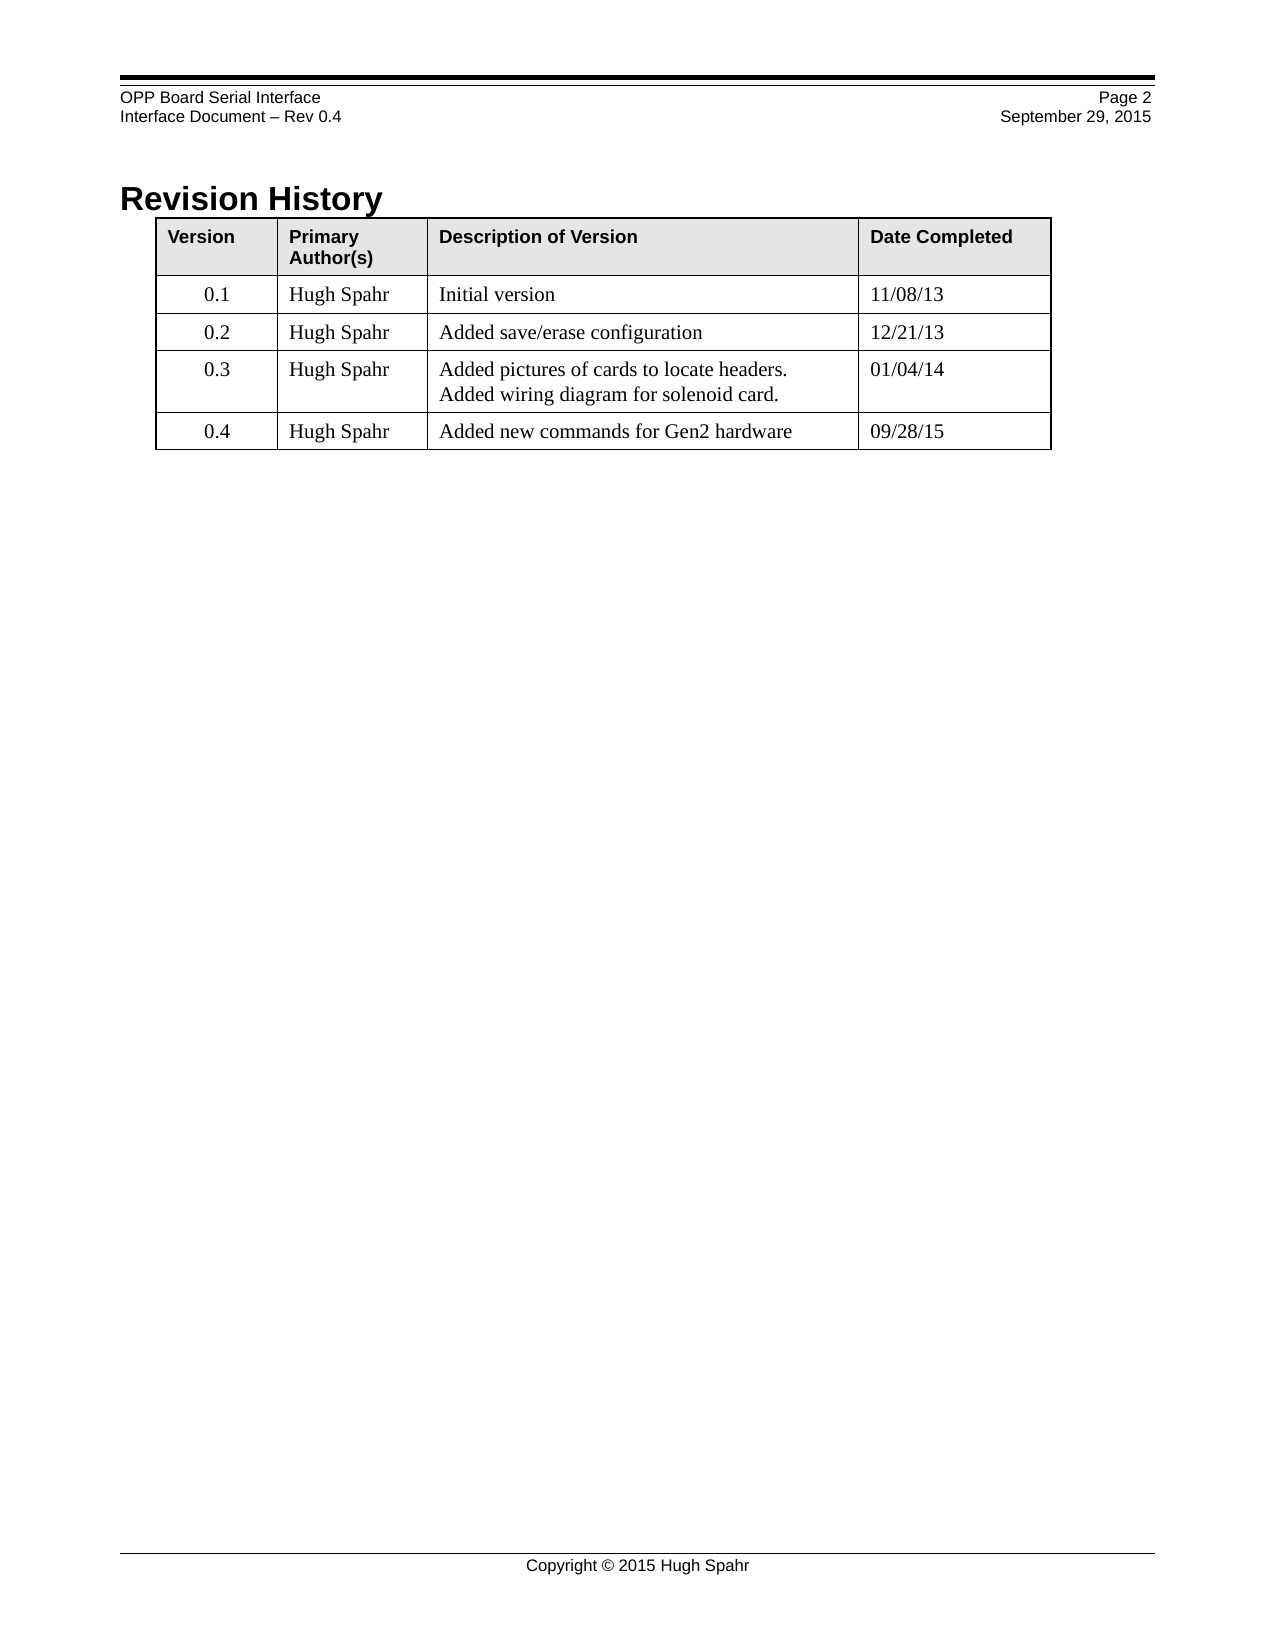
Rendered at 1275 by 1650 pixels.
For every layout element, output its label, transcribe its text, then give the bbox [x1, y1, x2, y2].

table_cell Hugh Spahr [278, 314, 427, 350]
subtitle Revision History [120, 179, 1155, 217]
table_cell Added save/erase configuration [428, 314, 858, 350]
table_cell 0.4 [157, 413, 277, 449]
table_cell Hugh Spahr [278, 276, 427, 312]
table_header Primary Author(s) [278, 219, 427, 275]
table_header Date Completed [859, 219, 1050, 275]
table_cell Added new commands for Gen2 hardware [428, 413, 858, 449]
table_cell Added pictures of cards to locate headers. Added wiring diagram for solenoid card. [428, 351, 858, 412]
table_cell Hugh Spahr [278, 351, 427, 412]
table_cell 0.3 [157, 351, 277, 412]
table_cell Hugh Spahr [278, 413, 427, 449]
table_cell 01/04/14 [859, 351, 1050, 412]
table_cell 0.2 [157, 314, 277, 350]
table_cell 0.1 [157, 276, 277, 312]
table_cell 12/21/13 [859, 314, 1050, 350]
table_cell 09/28/15 [859, 413, 1050, 449]
table_header Version [157, 219, 277, 275]
table_cell 11/08/13 [859, 276, 1050, 312]
table_cell Initial version [428, 276, 858, 312]
table_header Description of Version [428, 219, 858, 275]
